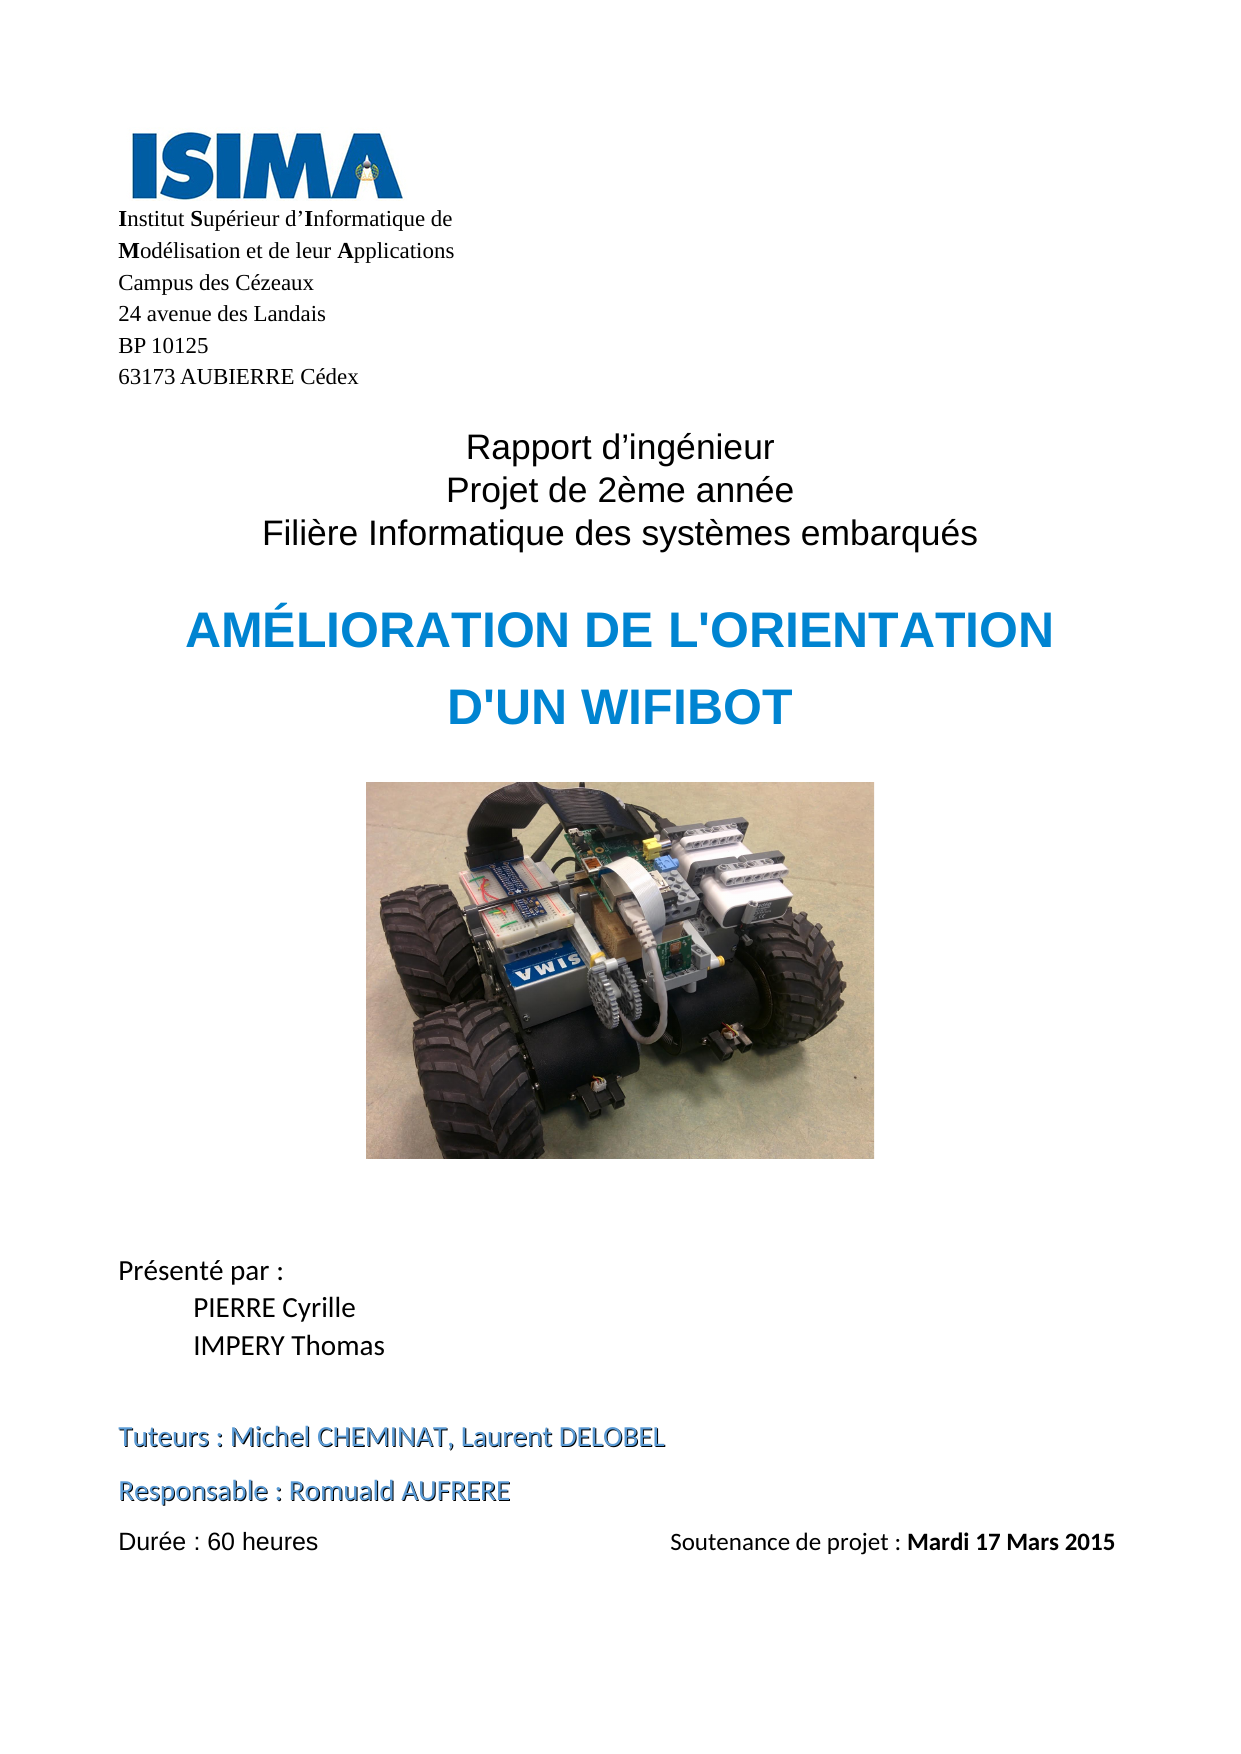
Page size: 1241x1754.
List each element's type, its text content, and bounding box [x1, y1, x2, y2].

text IMPERY Thomas [118, 1327, 1122, 1363]
text Durée : 60 heures Soutenance de projet : Mardi 17 Mars 2015 [118, 1527, 1122, 1557]
text BP 10125 [118, 332, 1122, 358]
text Présenté par : [118, 1252, 1122, 1288]
text Amélioration de l'orientation [118, 601, 1122, 658]
picture [118, 71, 422, 201]
text Tuteurs : Michel CHEMINAT, Laurent DELOBEL [118, 1418, 1122, 1454]
text Rapport d’ingénieur [118, 426, 1122, 467]
text 63173 AUBIERRE Cédex [118, 363, 1122, 389]
picture [366, 782, 875, 1159]
text PIERRE Cyrille [118, 1289, 1122, 1325]
text Campus des Cézeaux [118, 268, 1122, 295]
text d'un Wifibot [118, 677, 1122, 735]
text Institut Supérieur d’Informatique de [118, 201, 1122, 232]
text 24 avenue des Landais [118, 300, 1122, 326]
text Modélisation et de leur Applications [118, 237, 1122, 263]
text Projet de 2ème année [118, 469, 1122, 510]
text Responsable : Romuald AUFRERE [118, 1472, 1122, 1508]
text Filière Informatique des systèmes embarqués [118, 512, 1122, 552]
